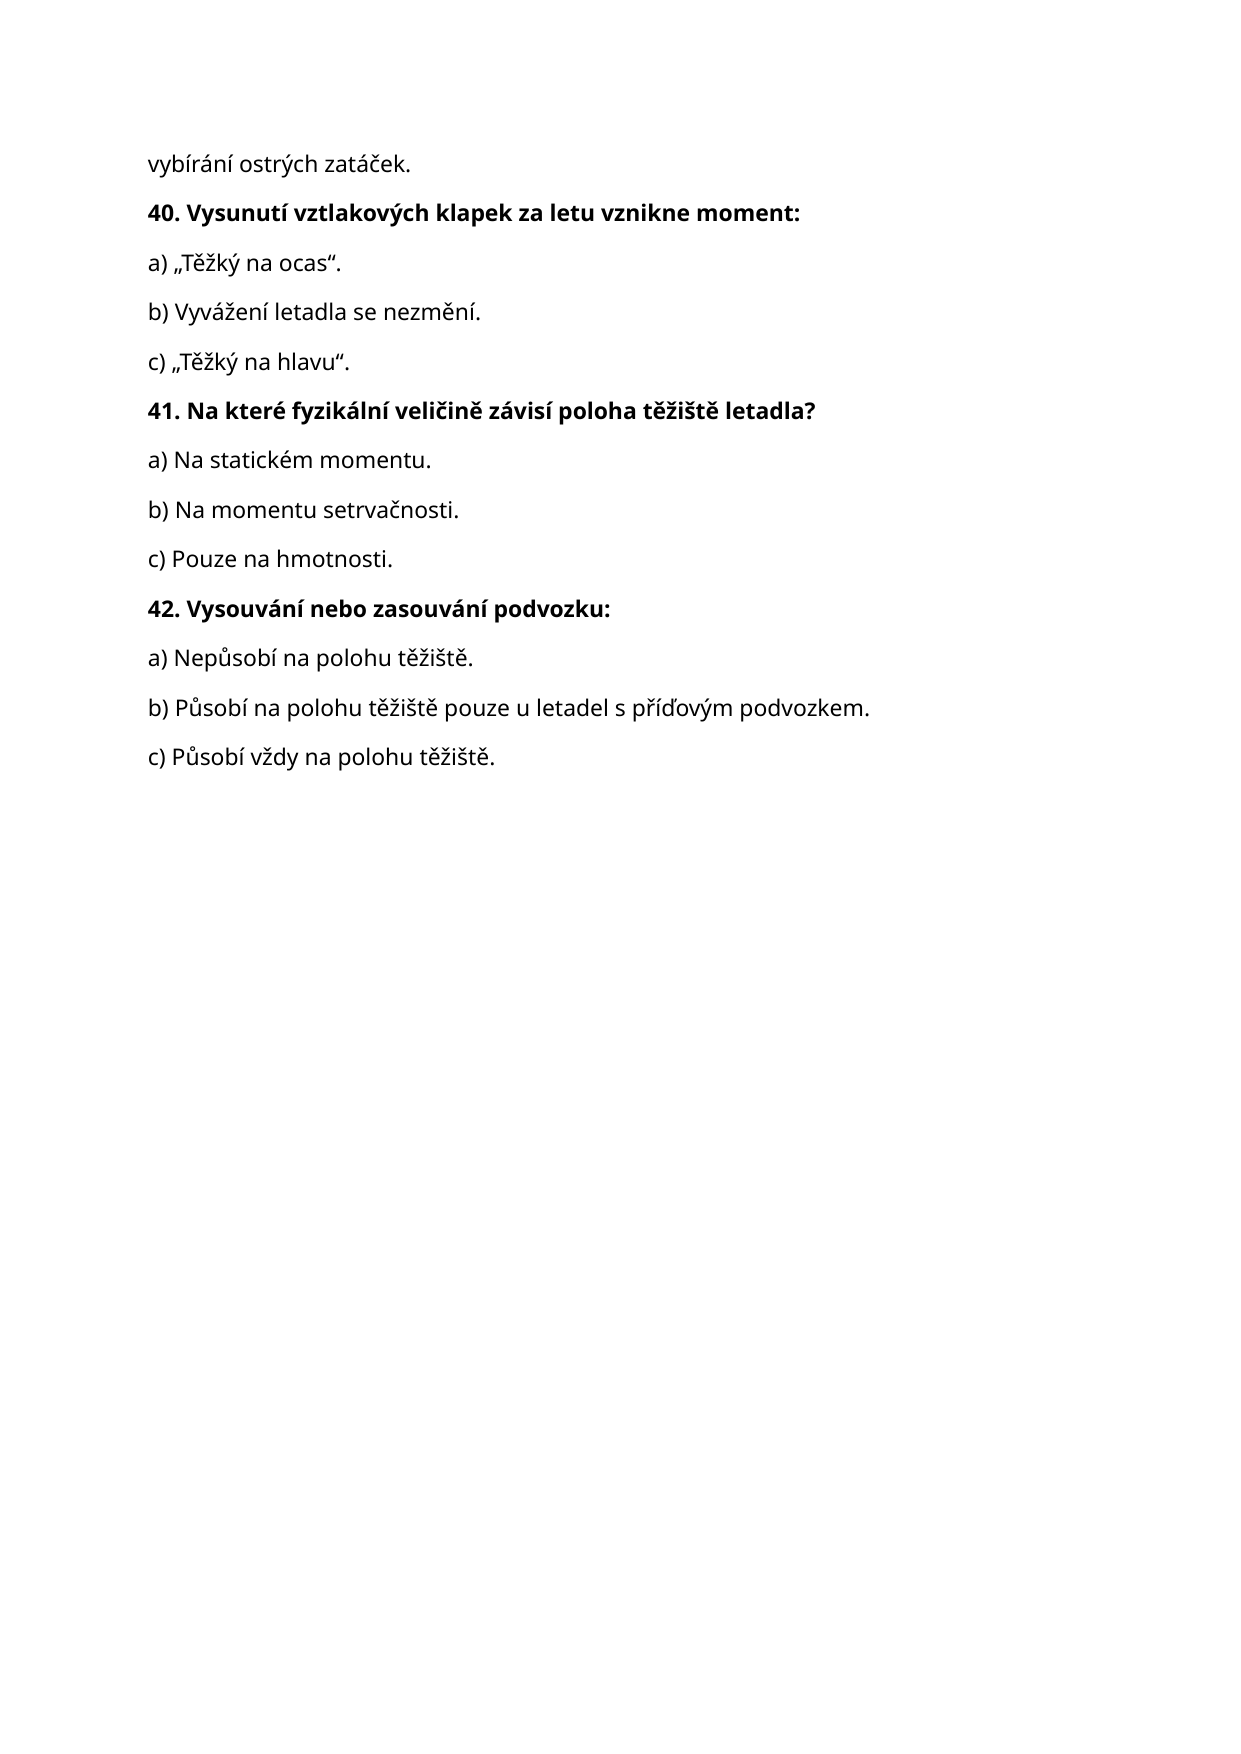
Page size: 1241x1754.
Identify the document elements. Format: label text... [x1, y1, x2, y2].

text b) Působí na polohu těžiště pouze u letadel s příďovým podvozkem. [148, 692, 1093, 723]
text c) Pouze na hmotnosti. [148, 543, 1093, 575]
text b) Na momentu setrvačnosti. [148, 494, 1093, 525]
text a) Na statickém momentu. [148, 444, 1093, 476]
text a) „Těžký na ocas“. [148, 247, 1093, 278]
text vybírání ostrých zatáček. [148, 148, 1093, 179]
text a) Nepůsobí na polohu těžiště. [148, 642, 1093, 674]
text 41. Na které fyzikální veličině závisí poloha těžiště letadla? [148, 395, 1093, 426]
text c) „Těžký na hlavu“. [148, 346, 1093, 377]
text b) Vyvážení letadla se nezmění. [148, 296, 1093, 327]
text c) Působí vždy na polohu těžiště. [148, 741, 1093, 773]
text 40. Vysunutí vztlakových klapek za letu vznikne moment: [148, 197, 1093, 228]
text 42. Vysouvání nebo zasouvání podvozku: [148, 593, 1093, 624]
